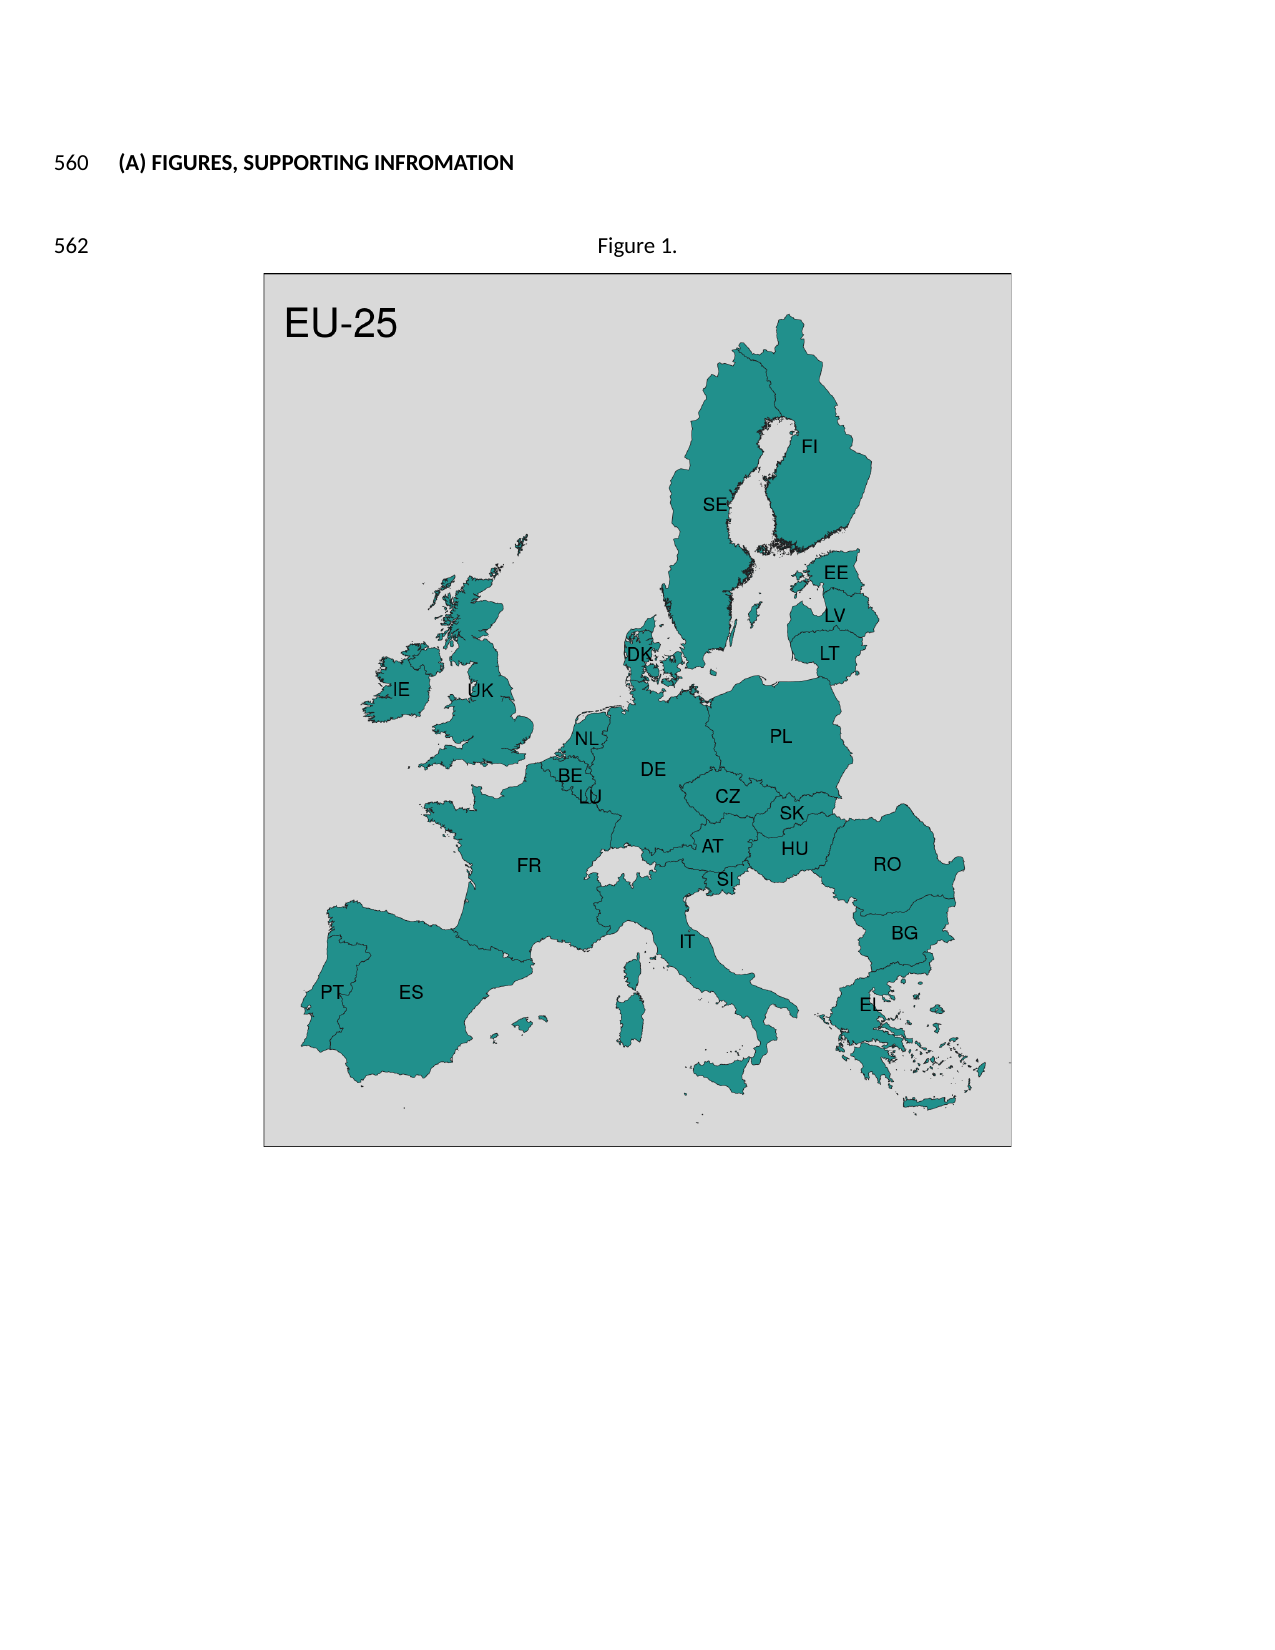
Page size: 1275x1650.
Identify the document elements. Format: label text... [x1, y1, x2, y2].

text Figure 1. [118, 232, 1157, 259]
subtitle (A) FIGURES, SUPPORTING INFROMATION [118, 148, 1157, 218]
picture [263, 273, 1012, 1147]
